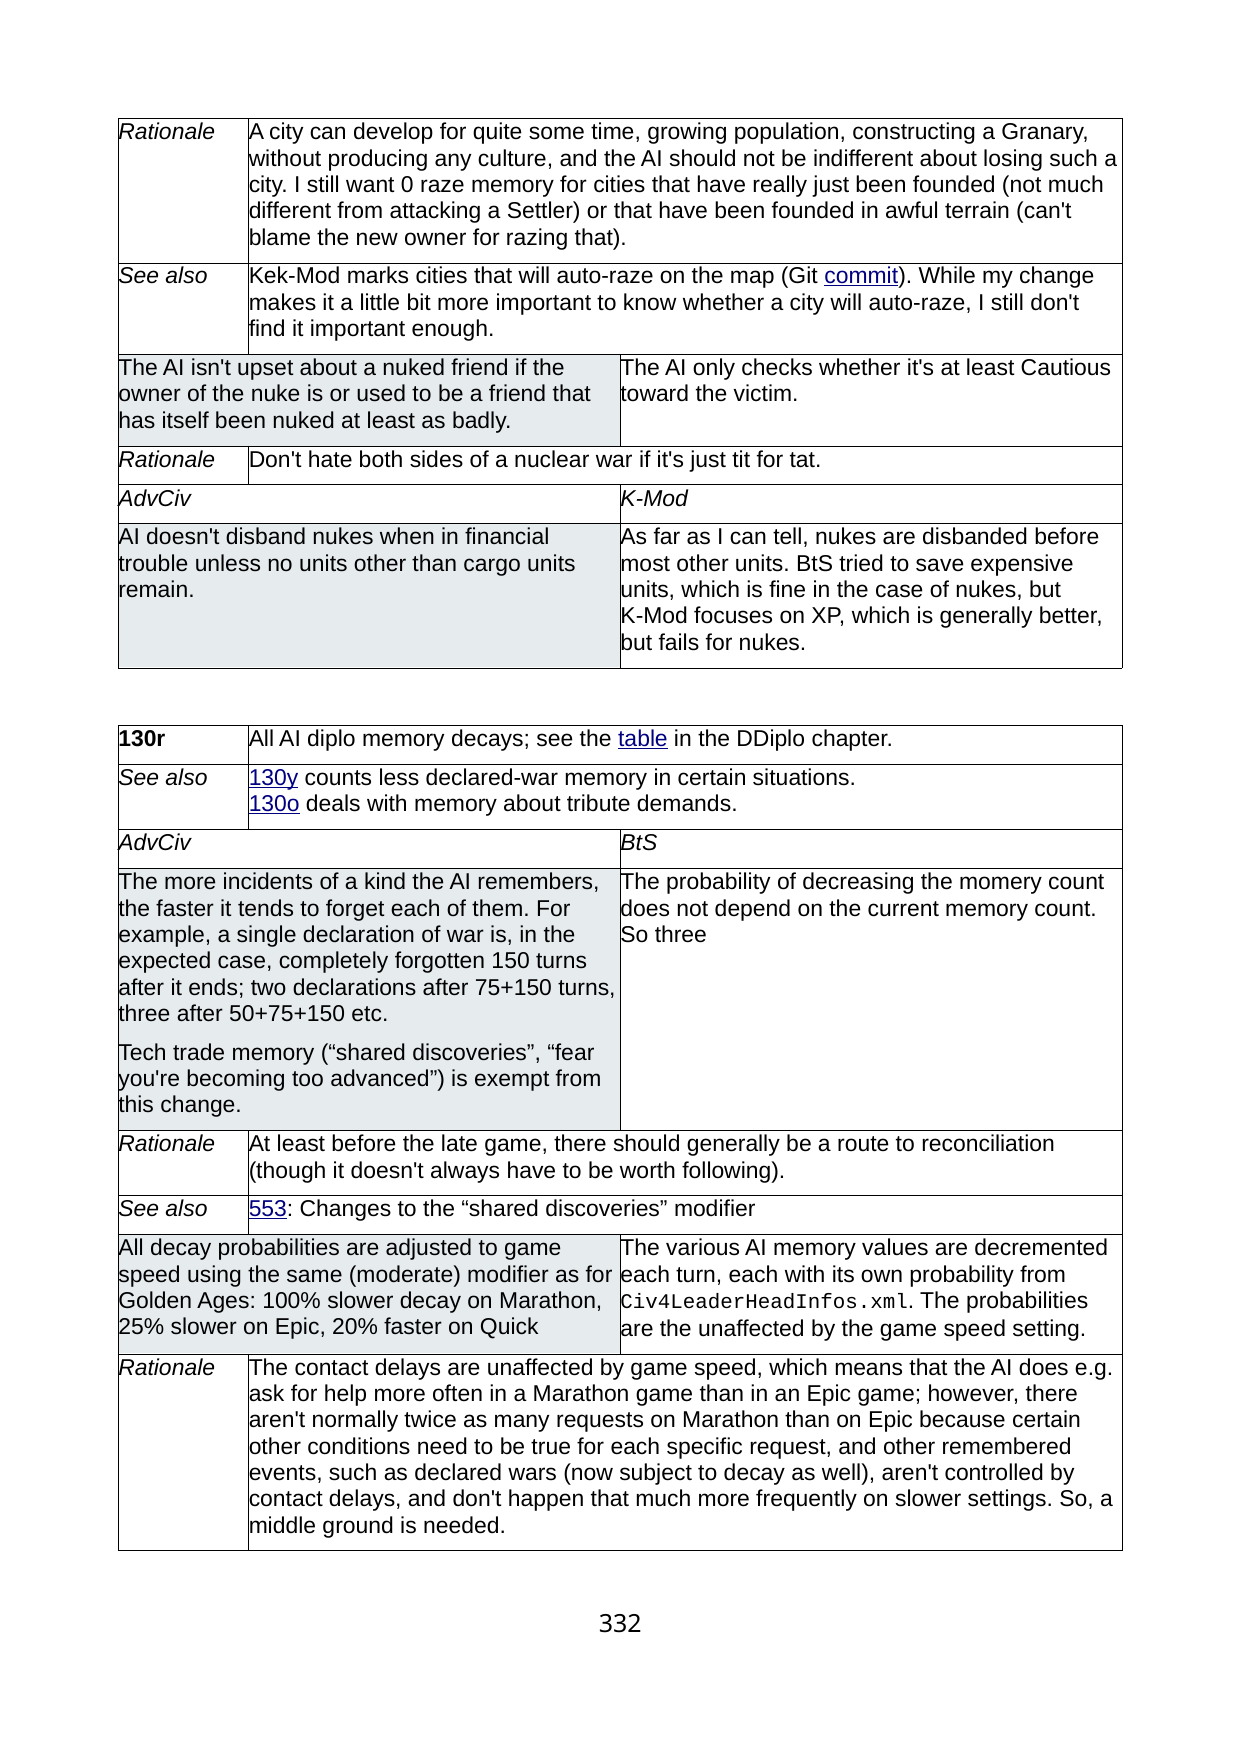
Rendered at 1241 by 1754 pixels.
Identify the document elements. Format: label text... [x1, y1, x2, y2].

table_cell The various AI memory values are decremented each turn, each with its own probability from Civ4LeaderHeadInfos.xml. The probabilities are the unaffected by the game speed setting. [621, 1235, 1122, 1353]
table_cell 130y counts less declared-war memory in certain situations. 130o deals with memory about tribute demands. [249, 765, 1122, 829]
table_header All AI diplo memory decays; see the table in the DDiplo chapter. [249, 726, 1122, 764]
table_cell K-Mod [621, 485, 1122, 523]
table_cell A city can develop for quite some time, growing population, constructing a Granary, without producing any culture, and the AI should not be indifferent about losing such a city. I still want 0 raze memory for cities that have really just been founded (not much different from attacking a Settler) or that have been founded in awful terrain (can't blame the new owner for razing that). [249, 119, 1122, 262]
table_cell BtS [621, 830, 1122, 868]
table_cell 553: Changes to the “shared discoveries” modifier [249, 1196, 1122, 1234]
table_cell AdvCiv [119, 485, 620, 523]
table_cell Kek-Mod marks cities that will auto-raze on the map (Git commit). While my change makes it a little bit more important to know whether a city will auto-raze, I still don't find it important enough. [249, 264, 1122, 354]
table_cell AI doesn't disband nukes when in financial trouble unless no units other than cargo units remain. [119, 524, 620, 667]
table_cell Rationale [119, 447, 248, 484]
table_cell See also [119, 264, 248, 354]
table_cell The AI only checks whether it's at least Cautious toward the victim. [621, 355, 1122, 446]
table_cell At least before the late game, there should generally be a route to reconciliation (though it doesn't always have to be worth following). [249, 1131, 1122, 1195]
table_cell All decay probabilities are adjusted to game speed using the same (moderate) modifier as for Golden Ages: 100% slower decay on Marathon, 25% slower on Epic, 20% faster on Quick [119, 1235, 620, 1353]
table_cell The probability of decreasing the momery count does not depend on the current memory count. So three [621, 869, 1122, 1130]
table_cell Rationale [119, 1355, 248, 1550]
table_header 130r [119, 726, 248, 764]
table_cell AdvCiv [119, 830, 620, 868]
table_cell Don't hate both sides of a nuclear war if it's just tit for tat. [249, 447, 1122, 484]
table_cell The AI isn't upset about a nuked friend if the owner of the nuke is or used to be a friend that has itself been nuked at least as badly. [119, 355, 620, 446]
table_cell Rationale [119, 119, 248, 262]
table_cell See also [119, 765, 248, 829]
table_cell The contact delays are unaffected by game speed, which means that the AI does e.g. ask for help more often in a Marathon game than in an Epic game; however, there aren't normally twice as many requests on Marathon than on Epic because certain other conditions need to be true for each specific request, and other remembered events, such as declared wars (now subject to decay as well), aren't controlled by contact delays, and don't happen that much more frequently on slower settings. So, a middle ground is needed. [249, 1355, 1122, 1550]
table_cell As far as I can tell, nukes are disbanded before most other units. BtS tried to save expensive units, which is fine in the case of nukes, but K‑Mod focuses on XP, which is generally better, but fails for nukes. [621, 524, 1122, 667]
table_cell See also [119, 1196, 248, 1234]
table_cell The more incidents of a kind the AI remembers, the faster it tends to forget each of them. For example, a single declaration of war is, in the expected case, completely forgotten 150 turns after it ends; two declarations after 75+150 turns, three after 50+75+150 etc. Tech trade memory (“shared discoveries”, “fear you're becoming too advanced”) is exempt from this change. [119, 869, 620, 1130]
table_cell Rationale [119, 1131, 248, 1195]
